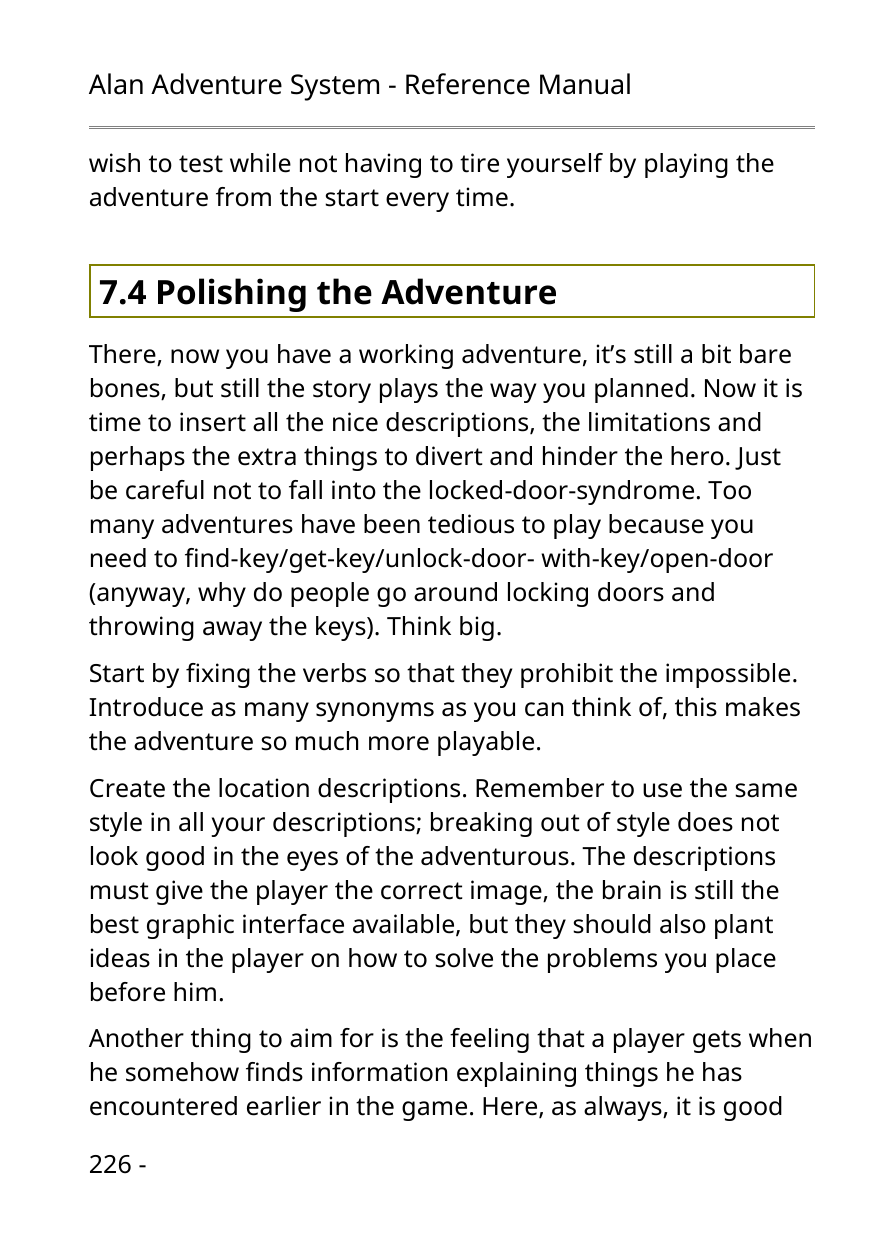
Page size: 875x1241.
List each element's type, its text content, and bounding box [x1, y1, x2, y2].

text Start by fixing the verbs so that they prohibit the impossible. Introduce as many synonyms as you can think of, this makes the adventure so much more playable. [88, 656, 815, 758]
text wish to test while not having to tire yourself by playing the adventure from the start every time. [88, 146, 815, 213]
text Another thing to aim for is the feeling that a player gets when he somehow finds information explaining things he has encountered earlier in the game. Here, as always, it is good [88, 1021, 815, 1123]
subtitle Polishing the Adventure [91, 266, 814, 316]
text There, now you have a working adventure, it’s still a bit bare bones, but still the story plays the way you planned. Now it is time to insert all the nice descriptions, the limitations and perhaps the extra things to divert and hinder the hero. Just be careful not to fall into the locked-door-syndrome. Too many adventures have been tedious to play because you need to find-key/get-key/unlock-door- with-key/open-door (anyway, why do people go around locking doors and throwing away the keys). Think big. [88, 337, 815, 643]
text Create the location descriptions. Remember to use the same style in all your descriptions; breaking out of style does not look good in the eyes of the ad­venturous. The descriptions must give the player the correct image, the brain is still the best graphic interface available, but they should also plant ideas in the player on how to solve the problems you place before him. [88, 771, 815, 1008]
